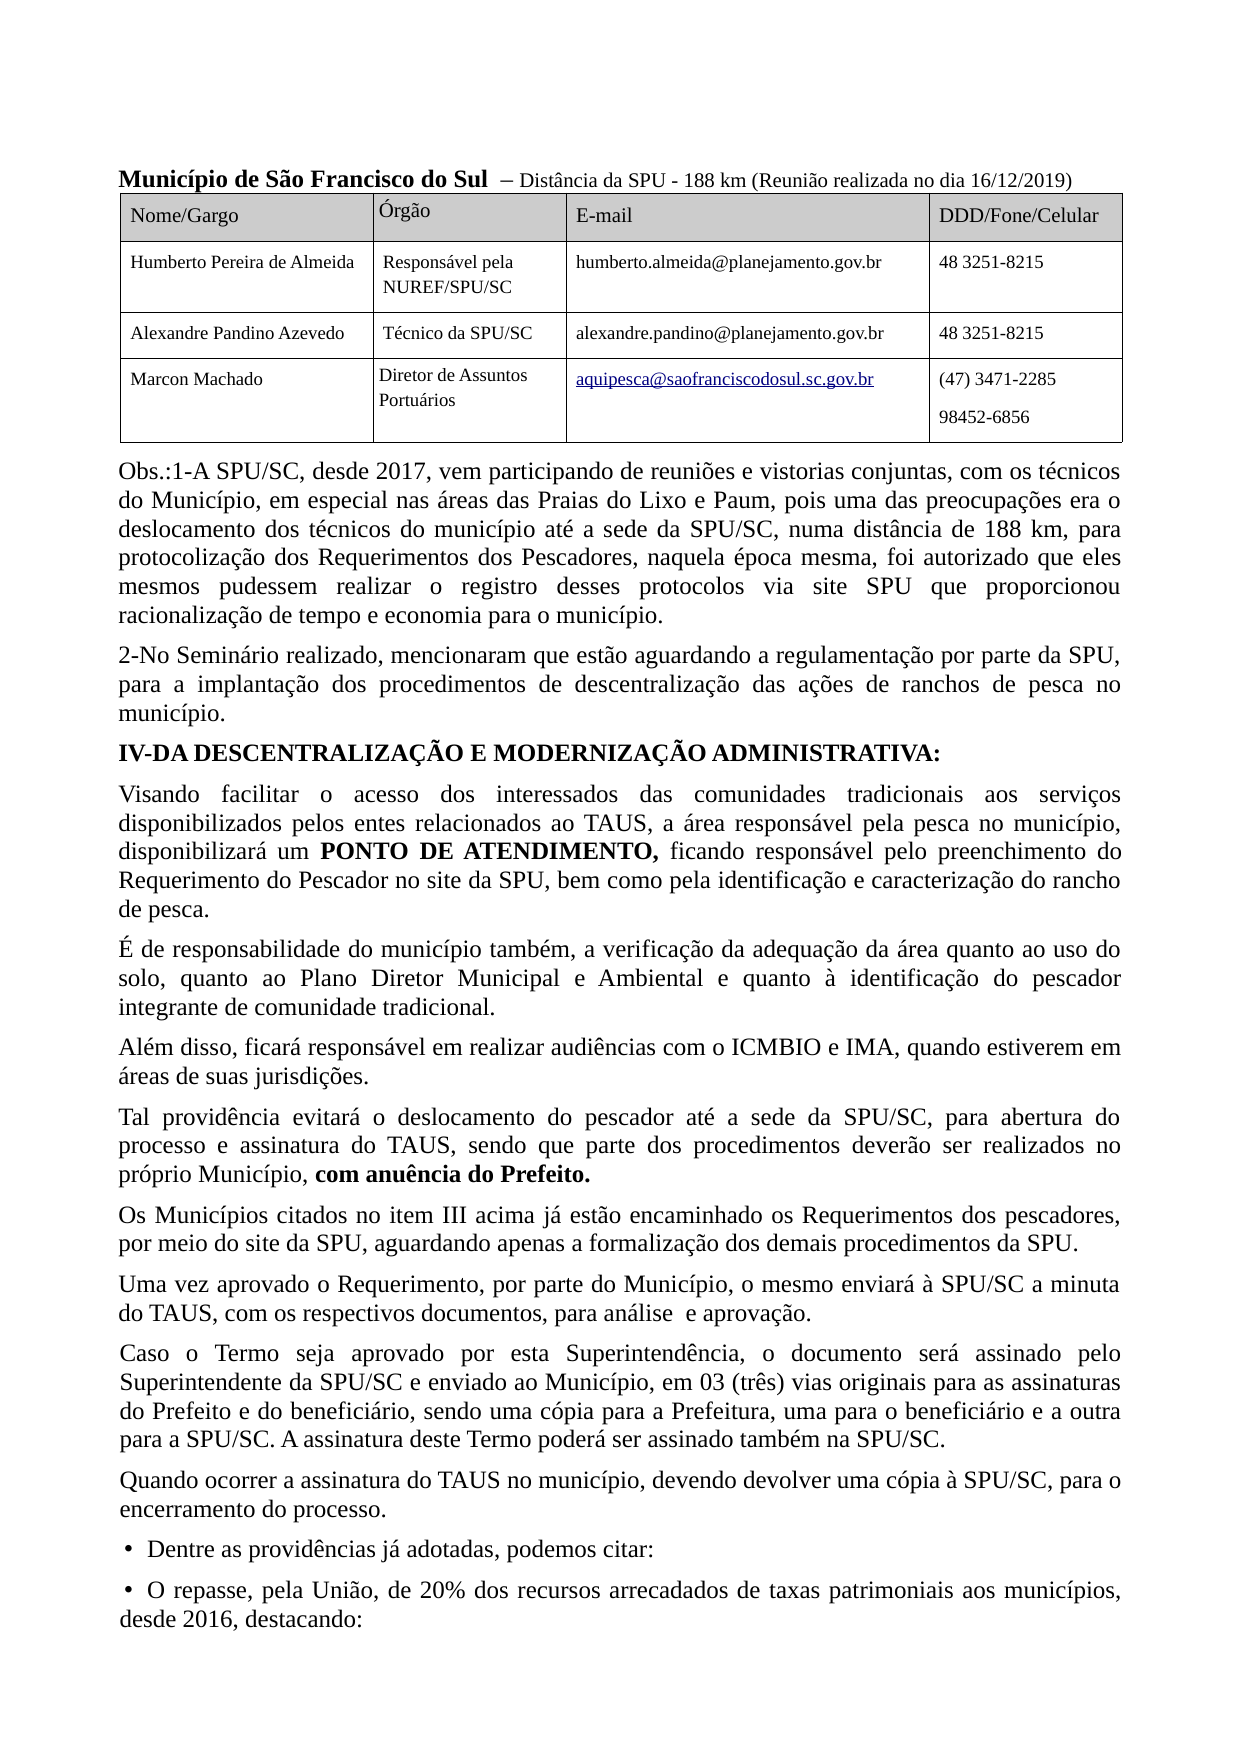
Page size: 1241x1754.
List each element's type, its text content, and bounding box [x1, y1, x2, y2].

table_cell Alexandre Pandino Azevedo [121, 313, 373, 358]
table_header E-mail [567, 194, 929, 241]
table_cell alexandre.pandino@planejamento.gov.br [567, 313, 929, 358]
table_header Nome/Gargo [121, 194, 373, 241]
text 2-No Seminário realizado, mencionaram que estão aguardando a regulamentação por parte da SPU, para a implantação dos procedimentos de descentralização das ações de ranchos de pesca no município. [118, 640, 1122, 727]
text Uma vez aprovado o Requerimento, por parte do Município, o mesmo enviará à SPU/SC a minuta do TAUS, com os respectivos documentos, para análise e aprovação. [118, 1269, 1122, 1327]
text Visando facilitar o acesso dos interessados das comunidades tradicionais aos serviços disponibilizados pelos entes relacionados ao TAUS, a área responsável pela pesca no município, disponibilizará um PONTO DE ATENDIMENTO, ficando responsável pelo preenchimento do Requerimento do Pescador no site da SPU, bem como pela identificação e caracterização do rancho de pesca. [118, 779, 1122, 923]
table_cell humberto.almeida@planejamento.gov.br [567, 242, 929, 312]
table_cell Humberto Pereira de Almeida [121, 242, 373, 312]
text IV-DA DESCENTRALIZAÇÃO E MODERNIZAÇÃO ADMINISTRATIVA: [118, 738, 1122, 767]
table_cell 48 3251-8215 [930, 242, 1122, 312]
list Quando ocorrer a assinatura do TAUS no município, devendo devolver uma cópia à SPU/SC, para o encerramento do processo. [119, 1465, 1122, 1523]
text Tal providência evitará o deslocamento do pescador até a sede da SPU/SC, para abertura do processo e assinatura do TAUS, sendo que parte dos procedimentos deverão ser realizados no próprio Município, com anuência do Prefeito. [118, 1102, 1122, 1188]
table_header DDD/Fone/Celular [930, 194, 1122, 241]
text Os Municípios citados no item III acima já estão encaminhado os Requerimentos dos pescadores, por meio do site da SPU, aguardando apenas a formalização dos demais procedimentos da SPU. [118, 1200, 1122, 1257]
list Caso o Termo seja aprovado por esta Superintendência, o documento será assinado pelo Superintendente da SPU/SC e enviado ao Município, em 03 (três) vias originais para as assinaturas do Prefeito e do beneficiário, sendo uma cópia para a Prefeitura, uma para o beneficiário e a outra para a SPU/SC. A assinatura deste Termo poderá ser assinado também na SPU/SC. [119, 1338, 1122, 1453]
table_cell Técnico da SPU/SC [374, 313, 566, 358]
table_cell 48 3251-8215 [930, 313, 1122, 358]
table_header Órgão [374, 194, 566, 241]
list Dentre as providências já adotadas, podemos citar: [119, 1534, 1122, 1563]
table_cell Marcon Machado [121, 359, 373, 442]
list O repasse, pela União, de 20% dos recursos arrecadados de taxas patrimoniais aos municípios, desde 2016, destacando: [119, 1575, 1122, 1632]
table_cell (47) 3471-2285 98452-6856 [930, 359, 1122, 442]
text É de responsabilidade do município também, a verificação da adequação da área quanto ao uso do solo, quanto ao Plano Diretor Municipal e Ambiental e quanto à identificação do pescador integrante de comunidade tradicional. [118, 934, 1122, 1021]
table_cell Responsável pela NUREF/SPU/SC [374, 242, 566, 312]
text Além disso, ficará responsável em realizar audiências com o ICMBIO e IMA, quando estiverem em áreas de suas jurisdições. [118, 1032, 1122, 1090]
table_cell Diretor de Assuntos Portuários [374, 359, 566, 442]
table_cell aquipesca@saofranciscodosul.sc.gov.br [567, 359, 929, 442]
text Município de São Francisco do Sul – Distância da SPU - 188 km (Reunião realizada no dia 16/12/2019) [118, 164, 1122, 192]
text Obs.:1-A SPU/SC, desde 2017, vem participando de reuniões e vistorias conjuntas, com os técnicos do Município, em especial nas áreas das Praias do Lixo e Paum, pois uma das preocupações era o deslocamento dos técnicos do município até a sede da SPU/SC, numa distância de 188 km, para protocolização dos Requerimentos dos Pescadores, naquela época mesma, foi autorizado que eles mesmos pudessem realizar o registro desses protocolos via site SPU que proporcionou racionalização de tempo e economia para o município. [118, 456, 1122, 629]
